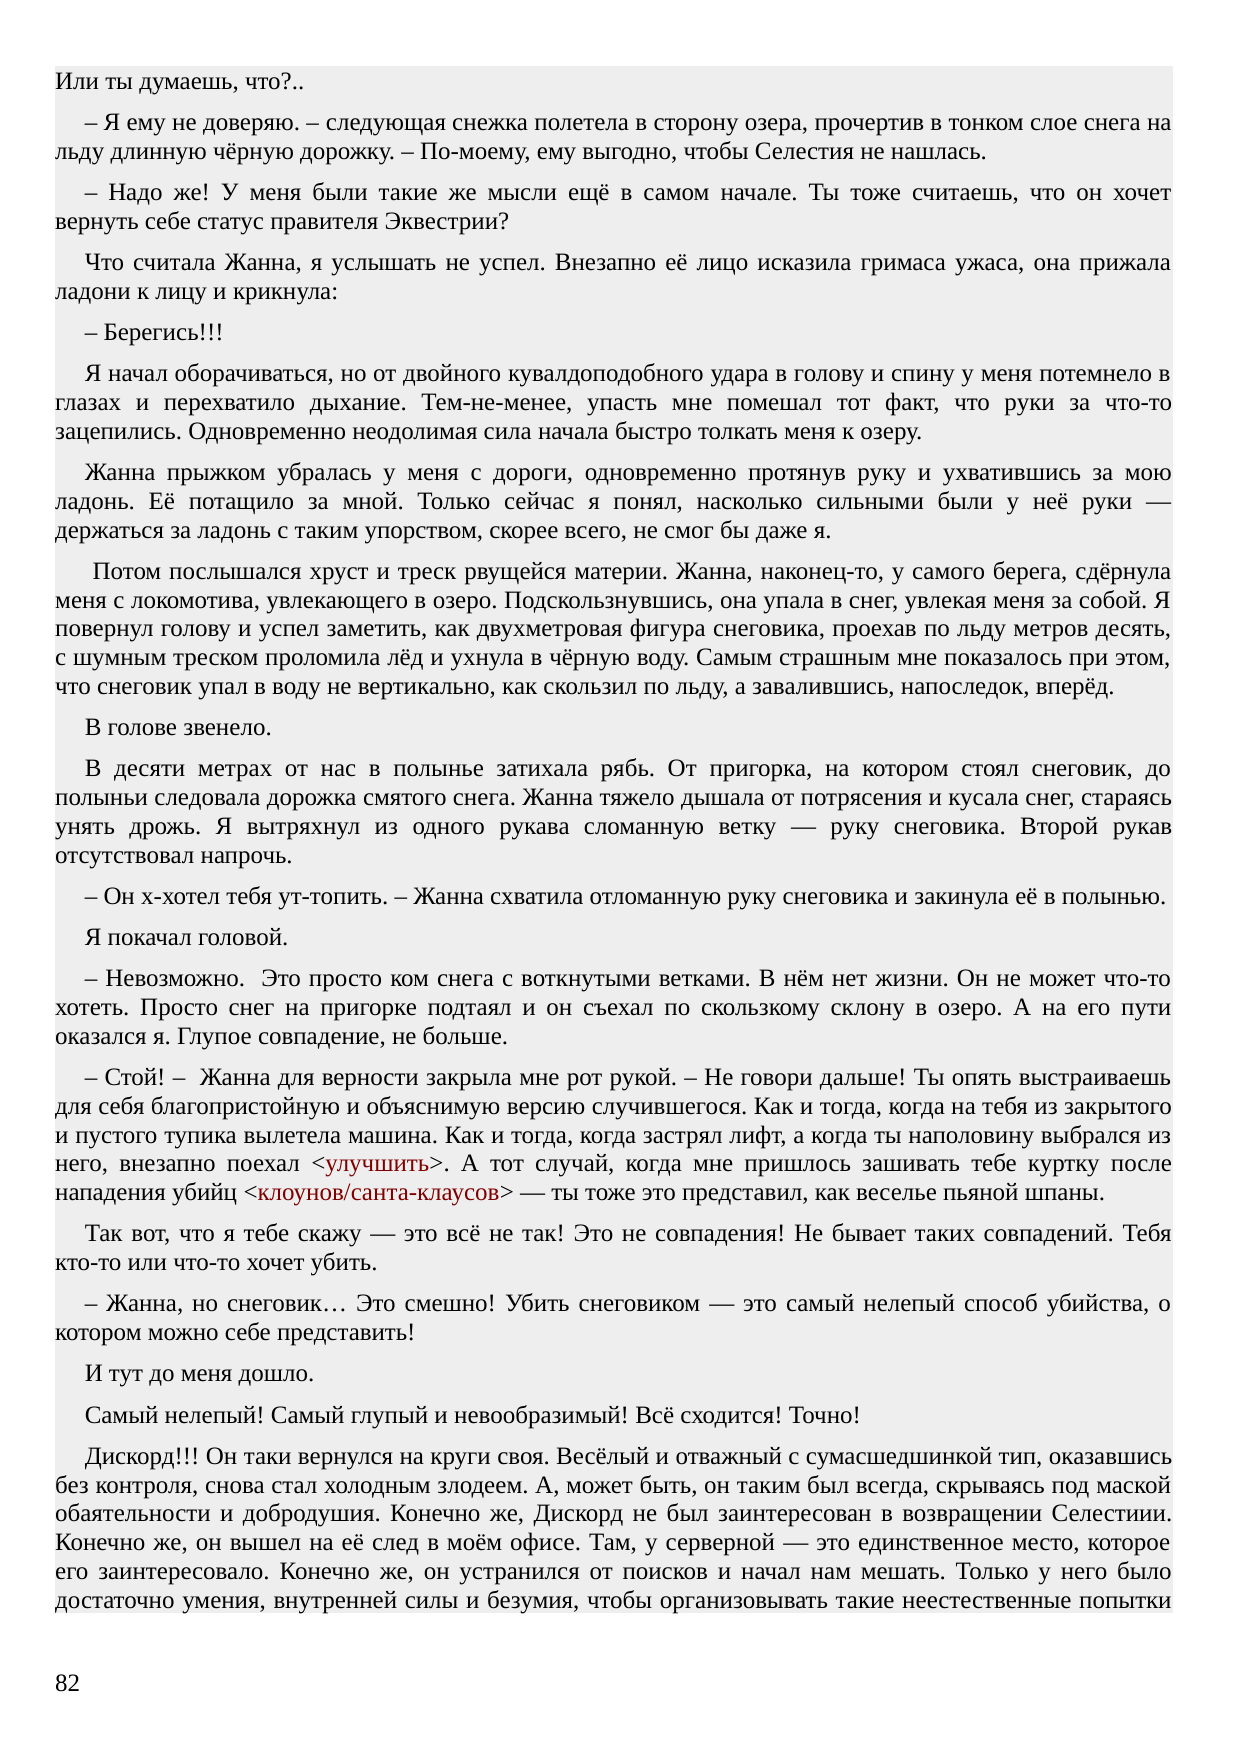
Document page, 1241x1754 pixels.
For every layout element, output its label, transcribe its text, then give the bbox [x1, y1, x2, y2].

text – Я ему не доверяю. – следующая снежка полетела в сторону озера, прочертив в тонком слое снега на льду длинную чёрную дорожку. – По-моему, ему выгодно, чтобы Селестия не нашлась. [55, 107, 1173, 165]
text Потом послышался хруст и треск рвущейся материи. Жанна, наконец-то, у самого берега, сдёрнула меня с локомотива, увлекающего в озеро. Подскользнувшись, она упала в снег, увлекая меня за собой. Я повернул голову и успел заметить, как двухметровая фигура снеговика, проехав по льду метров десять, с шумным треском проломила лёд и ухнула в чёрную воду. Самым страшным мне показалось при этом, что снеговик упал в воду не вертикально, как скользил по льду, а завалившись, напоследок, вперёд. [55, 556, 1173, 700]
text Дискорд!!! Он таки вернулся на круги своя. Весёлый и отважный с сумасшедшинкой тип, оказавшись без контроля, снова стал холодным злодеем. А, может быть, он таким был всегда, скрываясь под маской обаятельности и добродушия. Конечно же, Дискорд не был заинтересован в возвращении Селестиии. Конечно же, он вышел на её след в моём офисе. Там, у серверной — это единственное место, которое его заинтересовало. Конечно же, он устранился от поисков и начал нам мешать. Только у него было достаточно умения, внутренней силы и безумия, чтобы организовывать такие неестественные попытки [55, 1441, 1173, 1613]
text Или ты думаешь, что?.. [55, 66, 1173, 95]
text Я начал оборачиваться, но от двойного кувалдоподобного удара в голову и спину у меня потемнело в глазах и перехватило дыхание. Тем-не-менее, упасть мне помешал тот факт, что руки за что-то зацепились. Одновременно неодолимая сила начала быстро толкать меня к озеру. [55, 358, 1173, 445]
text Жанна прыжком убралась у меня с дороги, одновременно протянув руку и ухватившись за мою ладонь. Её потащило за мной. Только сейчас я понял, насколько сильными были у неё руки — держаться за ладонь с таким упорством, скорее всего, не смог бы даже я. [55, 457, 1173, 543]
text Так вот, что я тебе скажу — это всё не так! Это не совпадения! Не бывает таких совпадений. Тебя кто-то или что-то хочет убить. [55, 1218, 1173, 1276]
text – Жанна, но снеговик… Это смешно! Убить снеговиком — это самый нелепый способ убийства, о котором можно себе представить! [55, 1288, 1173, 1346]
text – Невозможно. Это просто ком снега с воткнутыми ветками. В нём нет жизни. Он не может что-то хотеть. Просто снег на пригорке подтаял и он съехал по скользкому склону в озеро. А на его пути оказался я. Глупое совпадение, не больше. [55, 963, 1173, 1050]
text Самый нелепый! Самый глупый и невообразимый! Всё сходится! Точно! [55, 1400, 1173, 1428]
text – Стой! – Жанна для верности закрыла мне рот рукой. – Не говори дальше! Ты опять выстраиваешь для себя благопристойную и объяснимую версию случившегося. Как и тогда, когда на тебя из закрытого и пустого тупика вылетела машина. Как и тогда, когда застрял лифт, а когда ты наполовину выбрался из него, внезапно поехал <улучшить>. А тот случай, когда мне пришлось зашивать тебе куртку после нападения убийц <клоунов/санта-клаусов> — ты тоже это представил, как веселье пьяной шпаны. [55, 1062, 1173, 1206]
text И тут до меня дошло. [55, 1358, 1173, 1387]
text – Надо же! У меня были такие же мысли ещё в самом начале. Ты тоже считаешь, что он хочет вернуть себе статус правителя Эквестрии? [55, 177, 1173, 235]
text В голове звенело. [55, 712, 1173, 741]
text – Он х-хотел тебя ут-топить. – Жанна схватила отломанную руку снеговика и закинула её в полынью. [55, 881, 1173, 910]
text Я покачал головой. [55, 922, 1173, 951]
text В десяти метрах от нас в полынье затихала рябь. От пригорка, на котором стоял снеговик, до полыньи следовала дорожка смятого снега. Жанна тяжело дышала от потрясения и кусала снег, стараясь унять дрожь. Я вытряхнул из одного рукава сломанную ветку — руку снеговика. Второй рукав отсутствовал напрочь. [55, 753, 1173, 868]
text Что считала Жанна, я услышать не успел. Внезапно её лицо исказила гримаса ужаса, она прижала ладони к лицу и крикнула: [55, 247, 1173, 305]
text – Берегись!!! [55, 317, 1173, 346]
